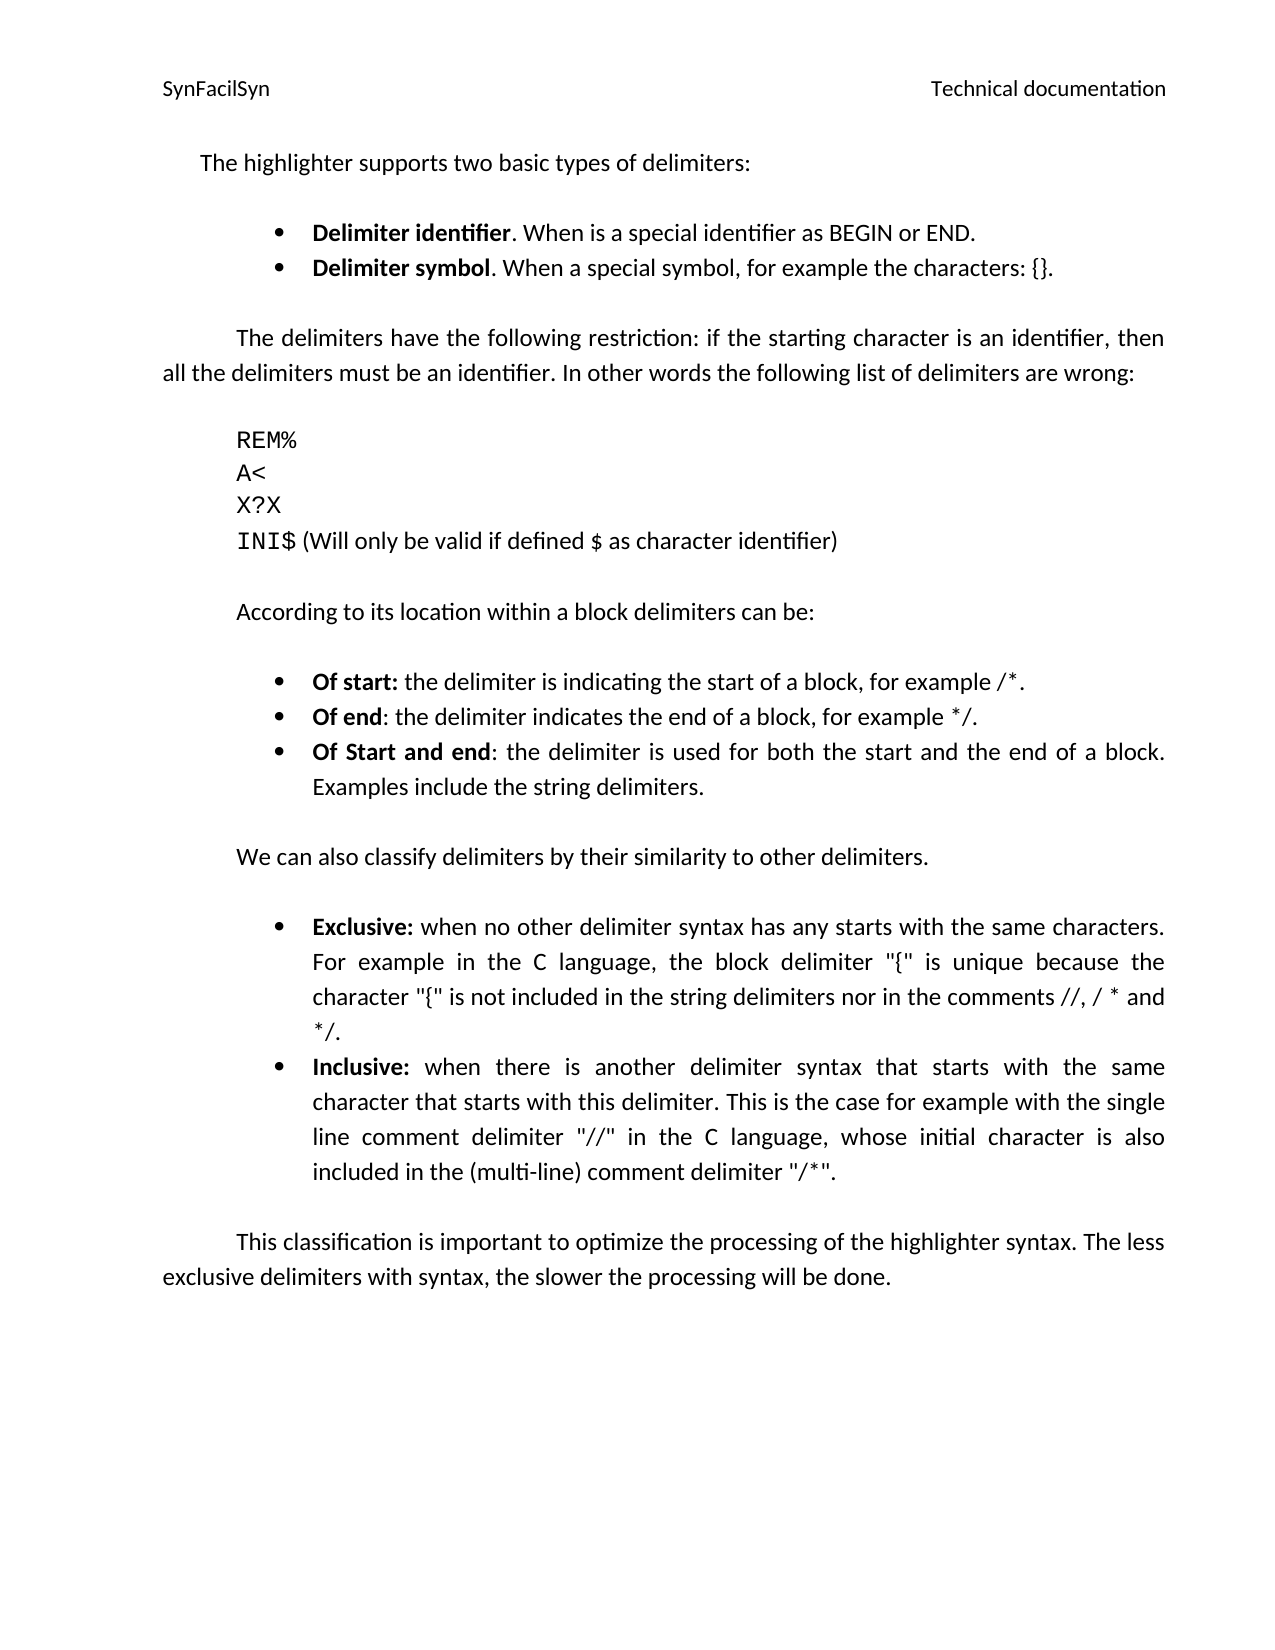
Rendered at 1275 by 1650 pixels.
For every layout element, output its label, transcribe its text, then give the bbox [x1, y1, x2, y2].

list Of start: the delimiter is indicating the start of a block, for example /*. [275, 667, 1167, 697]
text REM% [162, 428, 1167, 456]
list Inclusive: when there is another delimiter syntax that starts with the same character that starts with this delimiter. This is the case for example with the single line comment delimiter "//" in the C language, whose initial character is also included in the (multi-line) comment delimiter "/*". [275, 1052, 1167, 1187]
list Delimiter identifier. When is a special identifier as BEGIN or END. [275, 218, 1167, 248]
text This classification is important to optimize the processing of the highlighter syntax. The less exclusive delimiters with syntax, the slower the processing will be done. [162, 1227, 1167, 1292]
list Delimiter symbol. When a special symbol, for example the characters: {}. [275, 253, 1167, 283]
list Of Start and end: the delimiter is used for both the start and the end of a block. Examples include the string delimiters. [275, 737, 1167, 802]
text A< [162, 460, 1167, 488]
text The highlighter supports two basic types of delimiters: [162, 148, 1167, 178]
list Of end: the delimiter indicates the end of a block, for example */. [275, 702, 1167, 732]
text INI$ (Will only be valid if defined $ as character identifier) [162, 525, 1167, 557]
text We can also classify delimiters by their similarity to other delimiters. [162, 842, 1167, 872]
text X?X [162, 493, 1167, 521]
list Exclusive: when no other delimiter syntax has any starts with the same characters. For example in the C language, the block delimiter "{" is unique because the character "{" is not included in the string delimiters nor in the comments //, / * and */. [275, 912, 1167, 1047]
text The delimiters have the following restriction: if the starting character is an identifier, then all the delimiters must be an identifier. In other words the following list of delimiters are wrong: [162, 323, 1167, 388]
text According to its location within a block delimiters can be: [162, 597, 1167, 627]
